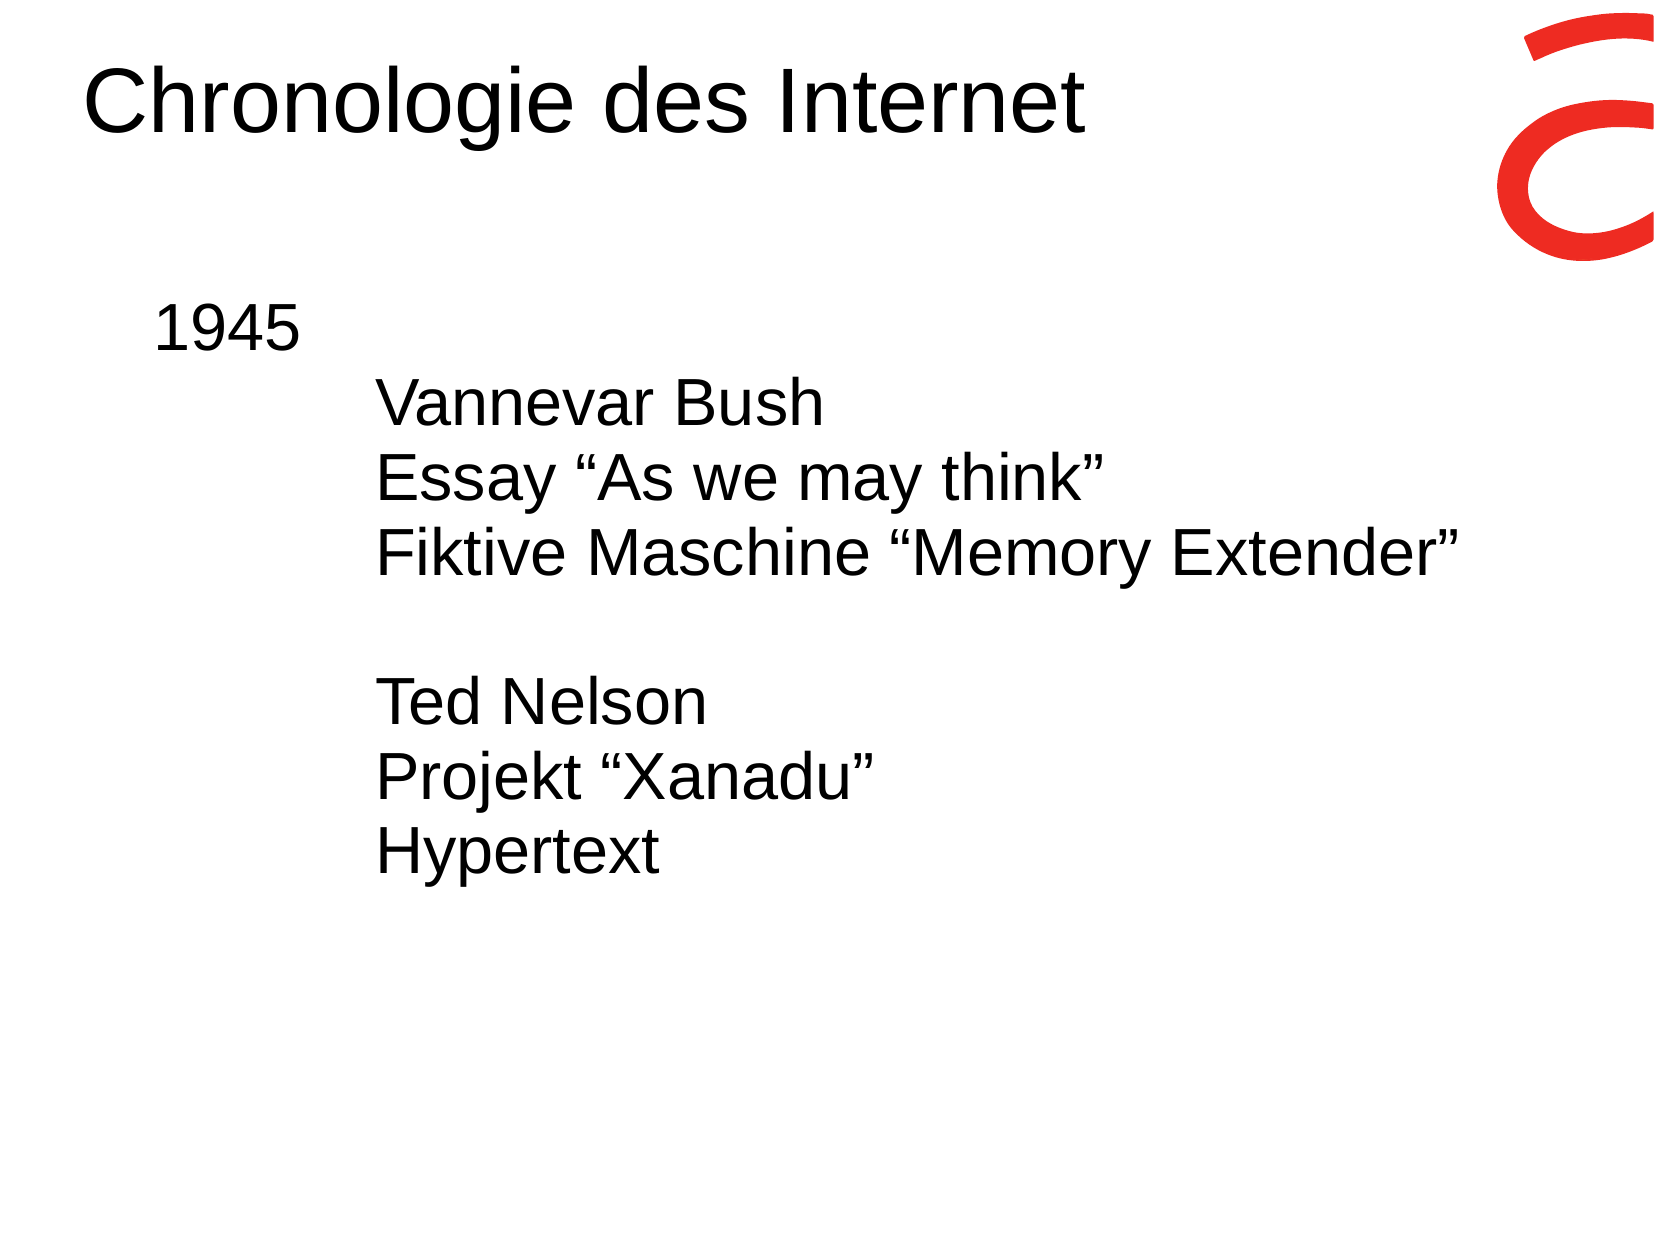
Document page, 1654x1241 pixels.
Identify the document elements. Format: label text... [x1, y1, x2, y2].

list 1945 Vannevar Bush Essay “As we may think” Fiktive Maschine “Memory Extender” Ted Nelson Projekt “Xanadu” Hypertext [82, 290, 1571, 1010]
title Chronologie des Internet [82, 49, 1571, 257]
